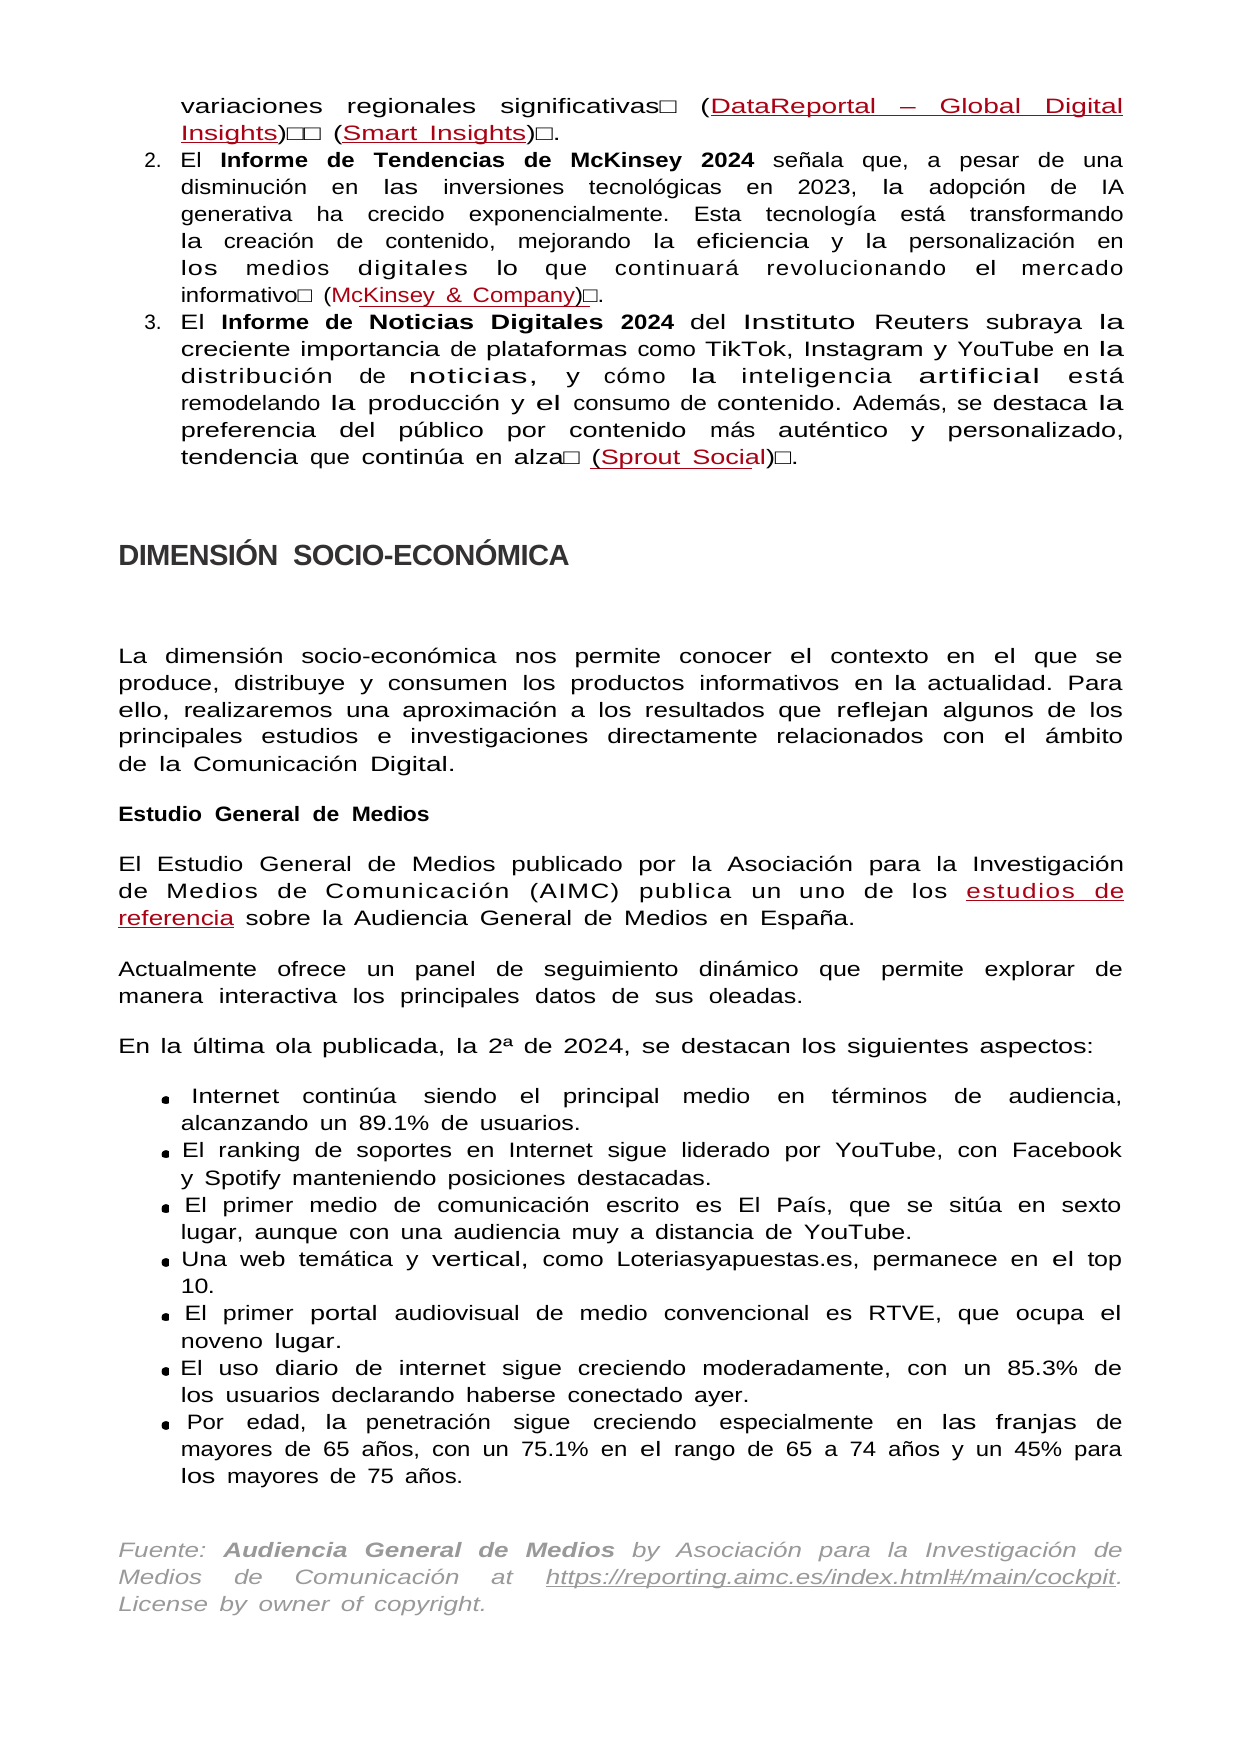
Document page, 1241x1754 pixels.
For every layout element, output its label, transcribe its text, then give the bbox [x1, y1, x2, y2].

list El Informe de Tendencias de McKinsey 2024 señala que, a pesar de una disminución en las inversiones tecnológicas en 2023, la adopción de IA generativa ha crecido exponencialmente. Esta tecnología está transformando la creación de contenido, mejorando la eficiencia y la personalización en los medios digitales lo que continuará revolucionando el mercado informativo□ (McKinsey & Company)□. [144, 148, 1124, 307]
subtitle DIMENSIÓN SOCIO-ECONÓMICA [118, 538, 1138, 571]
picture [161, 1421, 169, 1430]
picture [161, 1313, 169, 1321]
picture [161, 1150, 169, 1158]
text El uso diario de internet sigue creciendo moderadamente, con un 85.3% de los usuarios declarando haberse conectado ayer. [162, 1356, 1122, 1407]
text El ranking de soportes en Internet sigue liderado por YouTube, con Facebook y Spotify manteniendo posiciones destacadas. [162, 1138, 1122, 1189]
list El Informe de Noticias Digitales 2024 del Instituto Reuters subraya la creciente importancia de plataformas como TikTok, Instagram y YouTube en la distribución de noticias, y cómo la inteligencia artificial está remodelando la producción y el consumo de contenido. Además, se destaca la preferencia del público por contenido más auténtico y personalizado, tendencia que continúa en alza□ (Sprout Social)□. [144, 310, 1124, 469]
picture [161, 1096, 169, 1104]
text variaciones regionales significativas□ (DataReportal – Global Digital Insights)□□ (Smart Insights)□. [181, 94, 1123, 145]
text Por edad, la penetración sigue creciendo especialmente en las franjas de mayores de 65 años, con un 75.1% en el rango de 65 a 74 años y un 45% para los mayores de 75 años. [162, 1410, 1122, 1488]
text Una web temática y vertical, como Loteriasyapuestas.es, permanece en el top 10. [162, 1247, 1122, 1298]
picture [161, 1204, 169, 1213]
text En la última ola publicada, la 2ª de 2024, se destacan los siguientes aspectos: [118, 1034, 1138, 1058]
text Actualmente ofrece un panel de seguimiento dinámico que permite explorar de manera interactiva los principales datos de sus oleadas. [118, 956, 1123, 1007]
picture [161, 1367, 169, 1376]
text El primer medio de comunicación escrito es El País, que se sitúa en sexto lugar, aunque con una audiencia muy a distancia de YouTube. [162, 1193, 1122, 1244]
text El primer portal audiovisual de medio convencional es RTVE, que ocupa el noveno lugar. [162, 1301, 1122, 1352]
text El Estudio General de Medios publicado por la Asociación para la Investigación de Medios de Comunicación (AIMC) publica un uno de los estudios de referencia sobre la Audiencia General de Medios en España. [118, 852, 1124, 930]
text Internet continúa siendo el principal medio en términos de audiencia, alcanzando un 89.1% de usuarios. [162, 1084, 1122, 1135]
picture [161, 1258, 169, 1267]
text La dimensión socio-económica nos permite conocer el contexto en el que se produce, distribuye y consumen los productos informativos en la actualidad. Para ello, realizaremos una aproximación a los resultados que reflejan algunos de los principales estudios e investigaciones directamente relacionados con el ámbito de la Comunicación Digital. [118, 643, 1123, 775]
subtitle Estudio General de Medios [118, 802, 1138, 826]
text Fuente: Audiencia General de Medios by Asociación para la Investigación de Medios de Comunicación at https://reporting.aimc.es/index.html#/main/cockpit. License by owner of copyright. [118, 1537, 1123, 1615]
